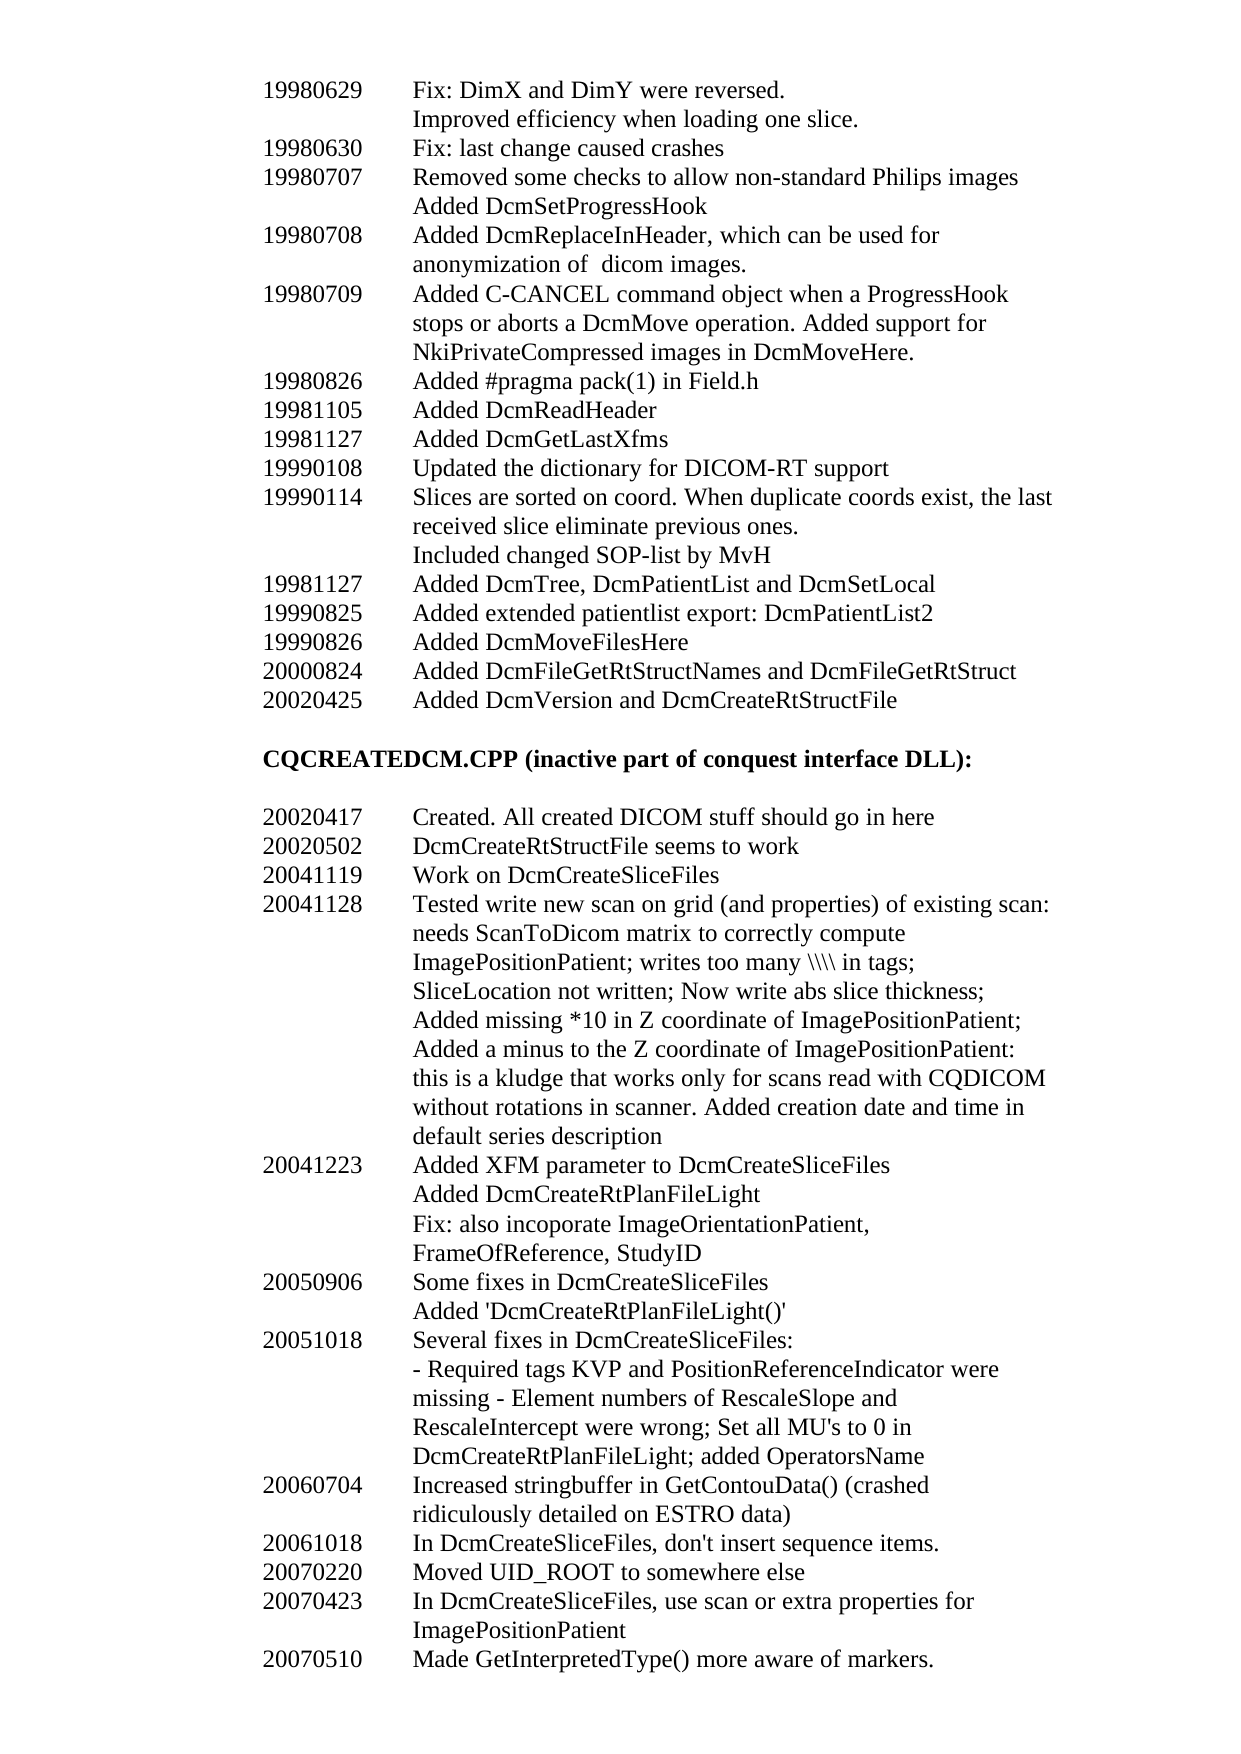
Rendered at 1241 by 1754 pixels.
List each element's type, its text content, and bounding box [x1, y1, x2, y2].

text 20051018 Several fixes in DcmCreateSliceFiles: [187, 1325, 1053, 1354]
text 20060704 Increased stringbuffer in GetContouData() (crashed ridiculously detailed on ESTRO data) [262, 1470, 1053, 1528]
text 20041119 Work on DcmCreateSliceFiles [187, 860, 1053, 889]
text CQCREATEDCM.CPP (inactive part of conquest interface DLL): [187, 743, 1053, 772]
text 20020417 Created. All created DICOM stuff should go in here [187, 802, 1053, 831]
text - Required tags KVP and PositionReferenceIndicator were missing - Element numbers of RescaleSlope and RescaleIntercept were wrong; Set all MU's to 0 in DcmCreateRtPlanFileLight; added OperatorsName [412, 1354, 1053, 1470]
text 19990825 Added extended patientlist export: DcmPatientList2 [187, 598, 1053, 627]
text 19990114 Slices are sorted on coord. When duplicate coords exist, the last received slice eliminate previous ones. Included changed SOP-list by MvH [187, 482, 1053, 569]
text 20041223 Added XFM parameter to DcmCreateSliceFiles [187, 1150, 1053, 1179]
text 20070220 Moved UID_ROOT to somewhere else [187, 1557, 1053, 1586]
text 19981105 Added DcmReadHeader [187, 395, 1053, 424]
text Added 'DcmCreateRtPlanFileLight()' [337, 1296, 1053, 1325]
text Fix: also incoporate ImageOrientationPatient, FrameOfReference, StudyID [412, 1208, 1053, 1267]
text 20070510 Made GetInterpretedType() more aware of markers. [187, 1644, 1053, 1673]
text Added DcmCreateRtPlanFileLight [337, 1179, 1053, 1208]
text 19980629 Fix: DimX and DimY were reversed. Improved efficiency when loading one slice. [187, 75, 1053, 133]
text 20041128 Tested write new scan on grid (and properties) of existing scan: needs ScanToDicom matrix to correctly compute ImagePositionPatient; writes too many \\\\ in tags; SliceLocation not written; Now write abs slice thickness; Added missing *10 in Z coordinate of ImagePositionPatient; Added a minus to the Z coordinate of ImagePositionPatient: this is a kludge that works only for scans read with CQDICOM without rotations in scanner. Added creation date and time in default series description [187, 889, 1053, 1150]
text 20070423 In DcmCreateSliceFiles, use scan or extra properties for ImagePositionPatient [262, 1586, 1053, 1644]
text 19990108 Updated the dictionary for DICOM-RT support [187, 453, 1053, 482]
text 20020425 Added DcmVersion and DcmCreateRtStructFile [187, 685, 1053, 714]
text 19981127 Added DcmGetLastXfms [187, 424, 1053, 453]
text 20050906 Some fixes in DcmCreateSliceFiles [187, 1267, 1053, 1296]
text 19981127 Added DcmTree, DcmPatientList and DcmSetLocal [187, 569, 1053, 598]
text 19980709 Added C-CANCEL command object when a ProgressHook stops or aborts a DcmMove operation. Added support for NkiPrivateCompressed images in DcmMoveHere. [187, 278, 1053, 366]
text 20000824 Added DcmFileGetRtStructNames and DcmFileGetRtStruct [187, 656, 1053, 685]
text 19990826 Added DcmMoveFilesHere [187, 627, 1053, 656]
text 19980708 Added DcmReplaceInHeader, which can be used for anonymization of dicom images. [187, 220, 1053, 278]
text 20020502 DcmCreateRtStructFile seems to work [187, 831, 1053, 860]
text 19980707 Removed some checks to allow non-standard Philips images Added DcmSetProgressHook [187, 162, 1053, 220]
text 19980630 Fix: last change caused crashes [187, 133, 1053, 162]
text 20061018 In DcmCreateSliceFiles, don't insert sequence items. [187, 1528, 1053, 1557]
text 19980826 Added #pragma pack(1) in Field.h [187, 366, 1053, 395]
